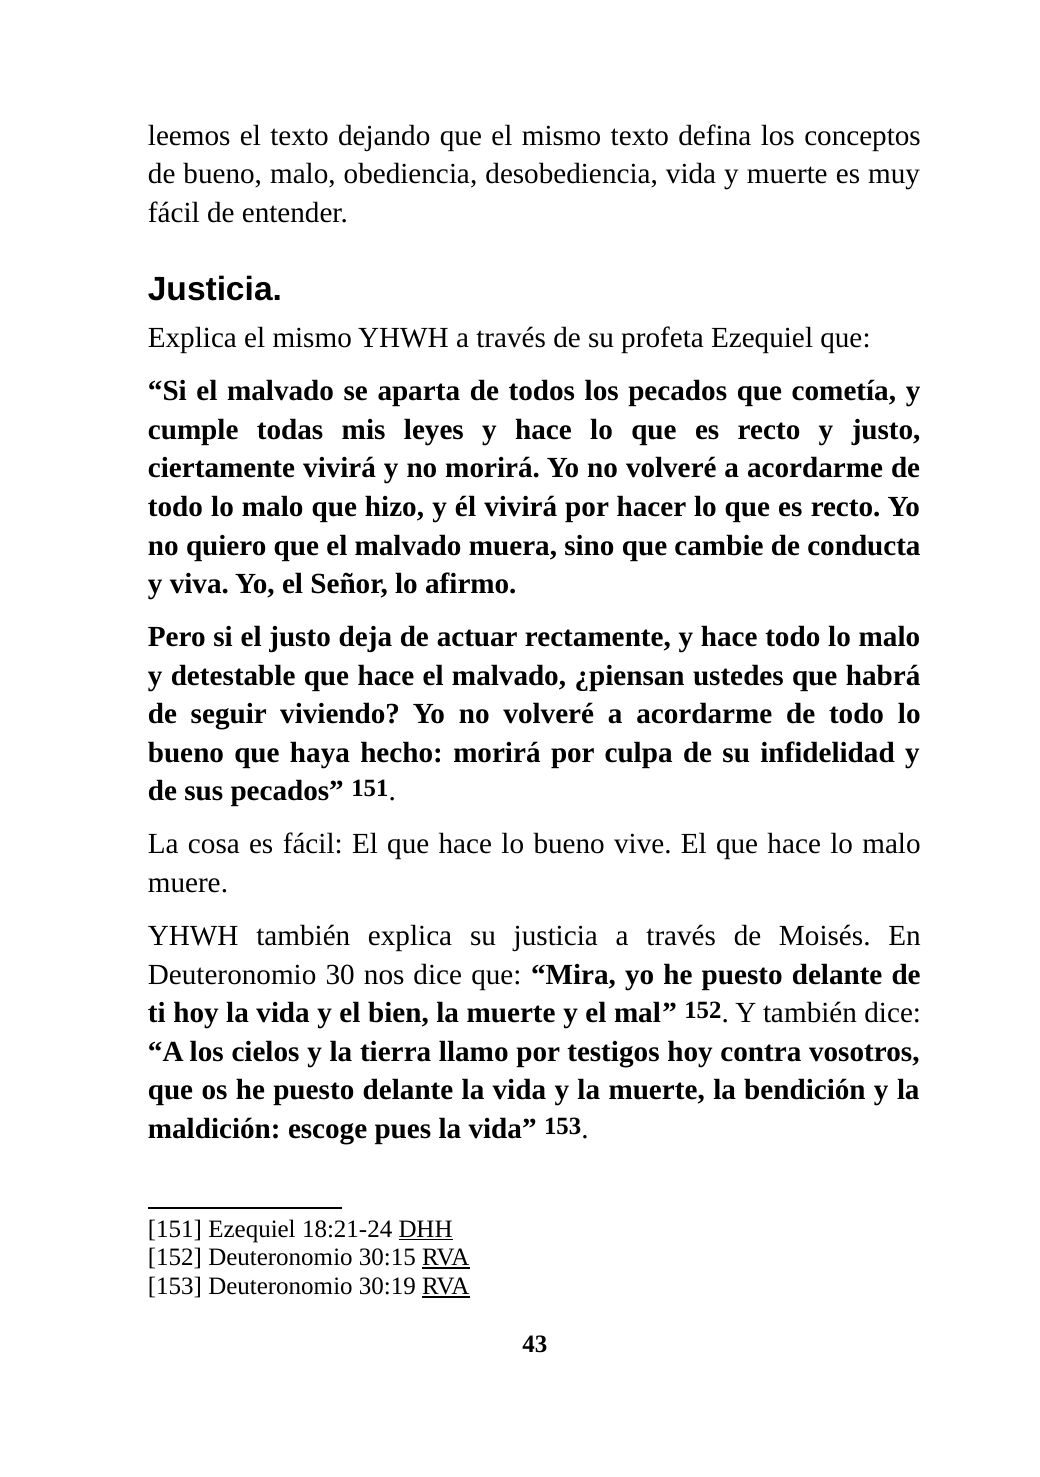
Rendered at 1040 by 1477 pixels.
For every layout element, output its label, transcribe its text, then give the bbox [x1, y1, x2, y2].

text leemos el texto dejando que el mismo texto defina los conceptos de bueno, malo, obediencia, desobediencia, vida y muerte es muy fácil de entender. [148, 118, 921, 229]
text “Si el malvado se aparta de todos los pecados que cometía, y cumple todas mis leyes y hace lo que es recto y justo, ciertamente vivirá y no morirá. Yo no volveré a acordarme de todo lo malo que hizo, y él vivirá por hacer lo que es recto. Yo no quiero que el malvado muera, sino que cambie de conducta y viva. Yo, el Señor, lo afirmo. [148, 373, 921, 600]
text Explica el mismo YHWH a través de su profeta Ezequiel que: [148, 320, 921, 354]
subtitle Justicia. [148, 269, 921, 308]
text Ezequiel 18:21-24 DHH [148, 1214, 921, 1242]
text Pero si el justo deja de actuar rectamente, y hace todo lo malo y detestable que hace el malvado, ¿piensan ustedes que habrá de seguir viviendo? Yo no volveré a acordarme de todo lo bueno que haya hecho: morirá por culpa de su infidelidad y de sus pecados” . [148, 619, 921, 807]
text Deuteronomio 30:19 RVA [148, 1271, 921, 1300]
text La cosa es fácil: El que hace lo bueno vive. El que hace lo malo muere. [148, 827, 921, 899]
text Deuteronomio 30:15 RVA [148, 1242, 921, 1271]
text YHWH también explica su justicia a través de Moisés. En Deuteronomio 30 nos dice que: “Mira, yo he puesto delante de ti hoy la vida y el bien, la muerte y el mal” . Y también dice: “A los cielos y la tierra llamo por testigos hoy contra vosotros, que os he puesto delante la vida y la muerte, la bendición y la maldición: escoge pues la vida” . [148, 918, 921, 1144]
